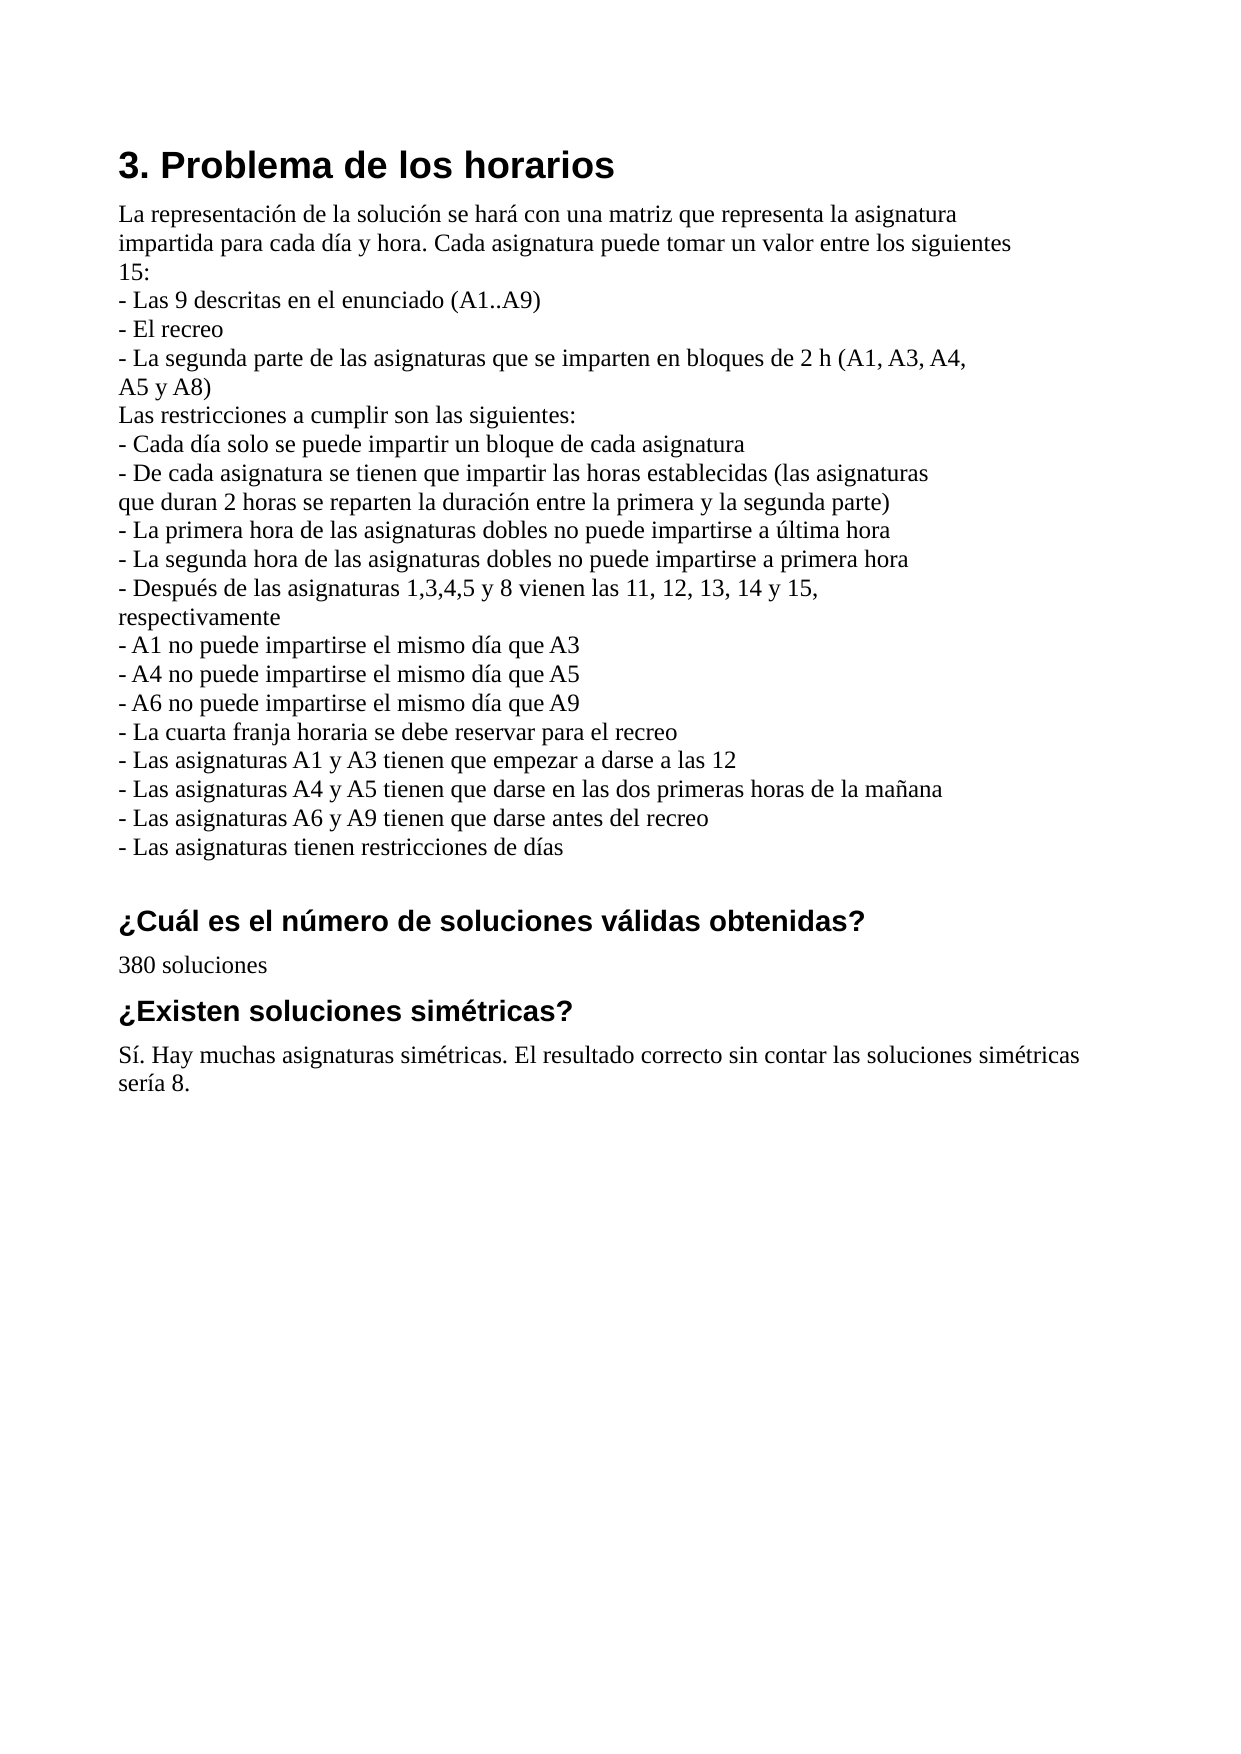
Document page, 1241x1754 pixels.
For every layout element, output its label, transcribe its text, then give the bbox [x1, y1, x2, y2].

text 15: [118, 257, 1122, 286]
text - La segunda parte de las asignaturas que se imparten en bloques de 2 h (A1, A3, A4, [118, 343, 1122, 372]
text - Las asignaturas A1 y A3 tienen que empezar a darse a las 12 [118, 746, 1122, 774]
text La representación de la solución se hará con una matriz que representa la asignatura [118, 199, 1122, 228]
text respectivamente [118, 602, 1122, 631]
text - A1 no puede impartirse el mismo día que A3 [118, 631, 1122, 659]
text - La segunda hora de las asignaturas dobles no puede impartirse a primera hora [118, 544, 1122, 573]
text - Las asignaturas A6 y A9 tienen que darse antes del recreo [118, 803, 1122, 832]
subtitle ¿Cuál es el número de soluciones válidas obtenidas? [118, 904, 1122, 938]
text 380 soluciones [118, 950, 1122, 979]
text - Las asignaturas tienen restricciones de días [118, 832, 1122, 861]
subtitle ¿Existen soluciones simétricas? [118, 993, 1122, 1027]
text - La cuarta franja horaria se debe reservar para el recreo [118, 717, 1122, 746]
text Las restricciones a cumplir son las siguientes: [118, 401, 1122, 429]
text - El recreo [118, 314, 1122, 343]
text - De cada asignatura se tienen que impartir las horas establecidas (las asignaturas [118, 458, 1122, 487]
text - A6 no puede impartirse el mismo día que A9 [118, 688, 1122, 717]
text - La primera hora de las asignaturas dobles no puede impartirse a última hora [118, 516, 1122, 544]
text - A4 no puede impartirse el mismo día que A5 [118, 659, 1122, 688]
text - Cada día solo se puede impartir un bloque de cada asignatura [118, 429, 1122, 458]
text - Las 9 descritas en el enunciado (A1..A9) [118, 286, 1122, 314]
text - Después de las asignaturas 1,3,4,5 y 8 vienen las 11, 12, 13, 14 y 15, [118, 573, 1122, 602]
text - Las asignaturas A4 y A5 tienen que darse en las dos primeras horas de la mañana [118, 774, 1122, 803]
text A5 y A8) [118, 372, 1122, 401]
text Sí. Hay muchas asignaturas simétricas. El resultado correcto sin contar las soluciones simétricas sería 8. [118, 1040, 1122, 1097]
text impartida para cada día y hora. Cada asignatura puede tomar un valor entre los siguientes [118, 228, 1122, 257]
subtitle 3. Problema de los horarios [118, 143, 1122, 187]
text que duran 2 horas se reparten la duración entre la primera y la segunda parte) [118, 487, 1122, 516]
